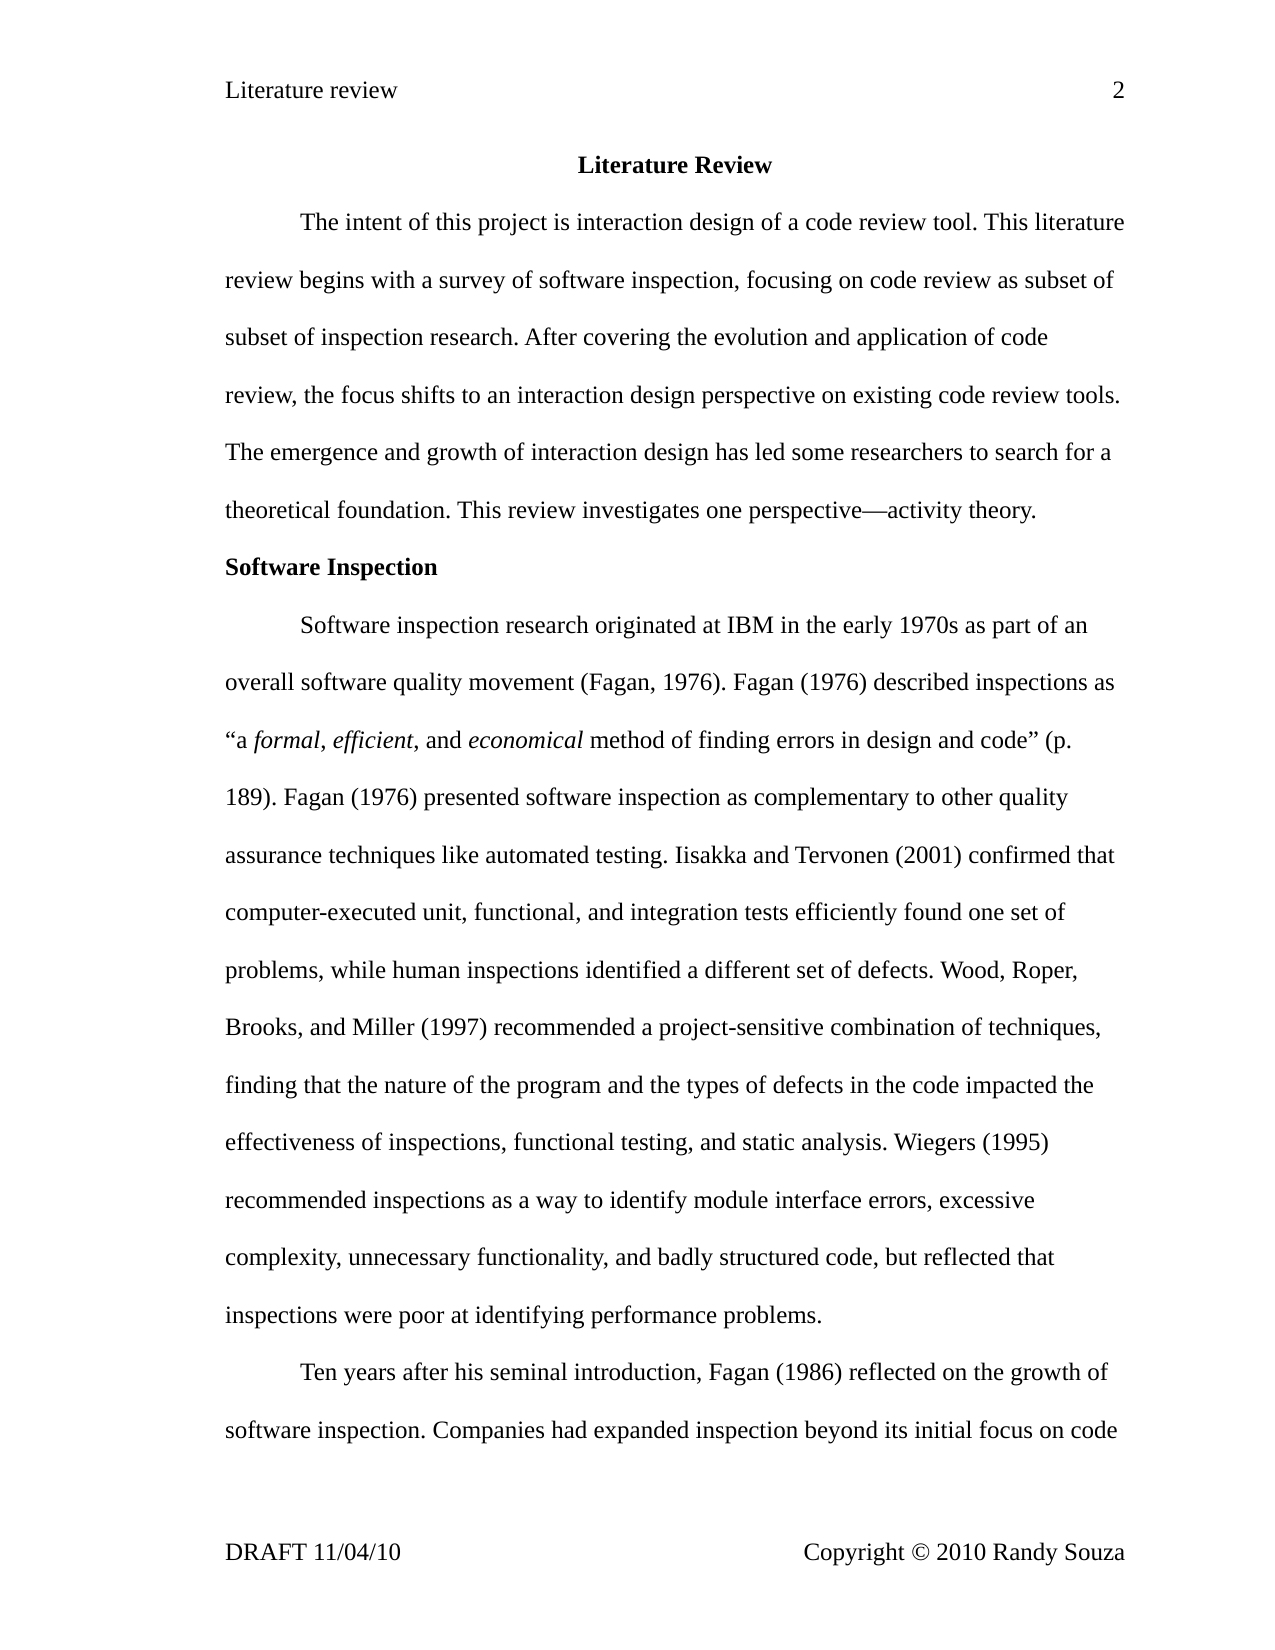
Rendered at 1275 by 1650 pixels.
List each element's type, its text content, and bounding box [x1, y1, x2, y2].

text Software inspection research originated at IBM in the early 1970s as part of an overall software quality movement (Fagan, 1976). Fagan (1976) described inspections as “a formal, efficient, and economical method of finding errors in design and code” (p. 189). Fagan (1976) presented software inspection as complementary to other quality assurance techniques like automated testing. Iisakka and Tervonen (2001) confirmed that computer-executed unit, functional, and integration tests efficiently found one set of problems, while human inspections identified a different set of defects. Wood, Roper, Brooks, and Miller (1997) recommended a project-sensitive combination of techniques, finding that the nature of the program and the types of defects in the code impacted the effectiveness of inspections, functional testing, and static analysis. Wiegers (1995) recommended inspections as a way to identify module interface errors, excessive complexity, unnecessary functionality, and badly structured code, but reflected that inspections were poor at identifying performance problems. [225, 610, 1125, 1329]
subtitle Literature Review [225, 150, 1125, 179]
text The intent of this project is interaction design of a code review tool. This literature review begins with a survey of software inspection, focusing on code review as subset of subset of inspection research. After covering the evolution and application of code review, the focus shifts to an interaction design perspective on existing code review tools. The emergence and growth of interaction design has led some researchers to search for a theoretical foundation. This review investigates one perspective—activity theory. [225, 207, 1125, 524]
text Ten years after his seminal introduction, Fagan (1986) reflected on the growth of software inspection. Companies had expanded inspection beyond its initial focus on code [225, 1357, 1125, 1444]
subtitle Software Inspection [225, 552, 1125, 581]
